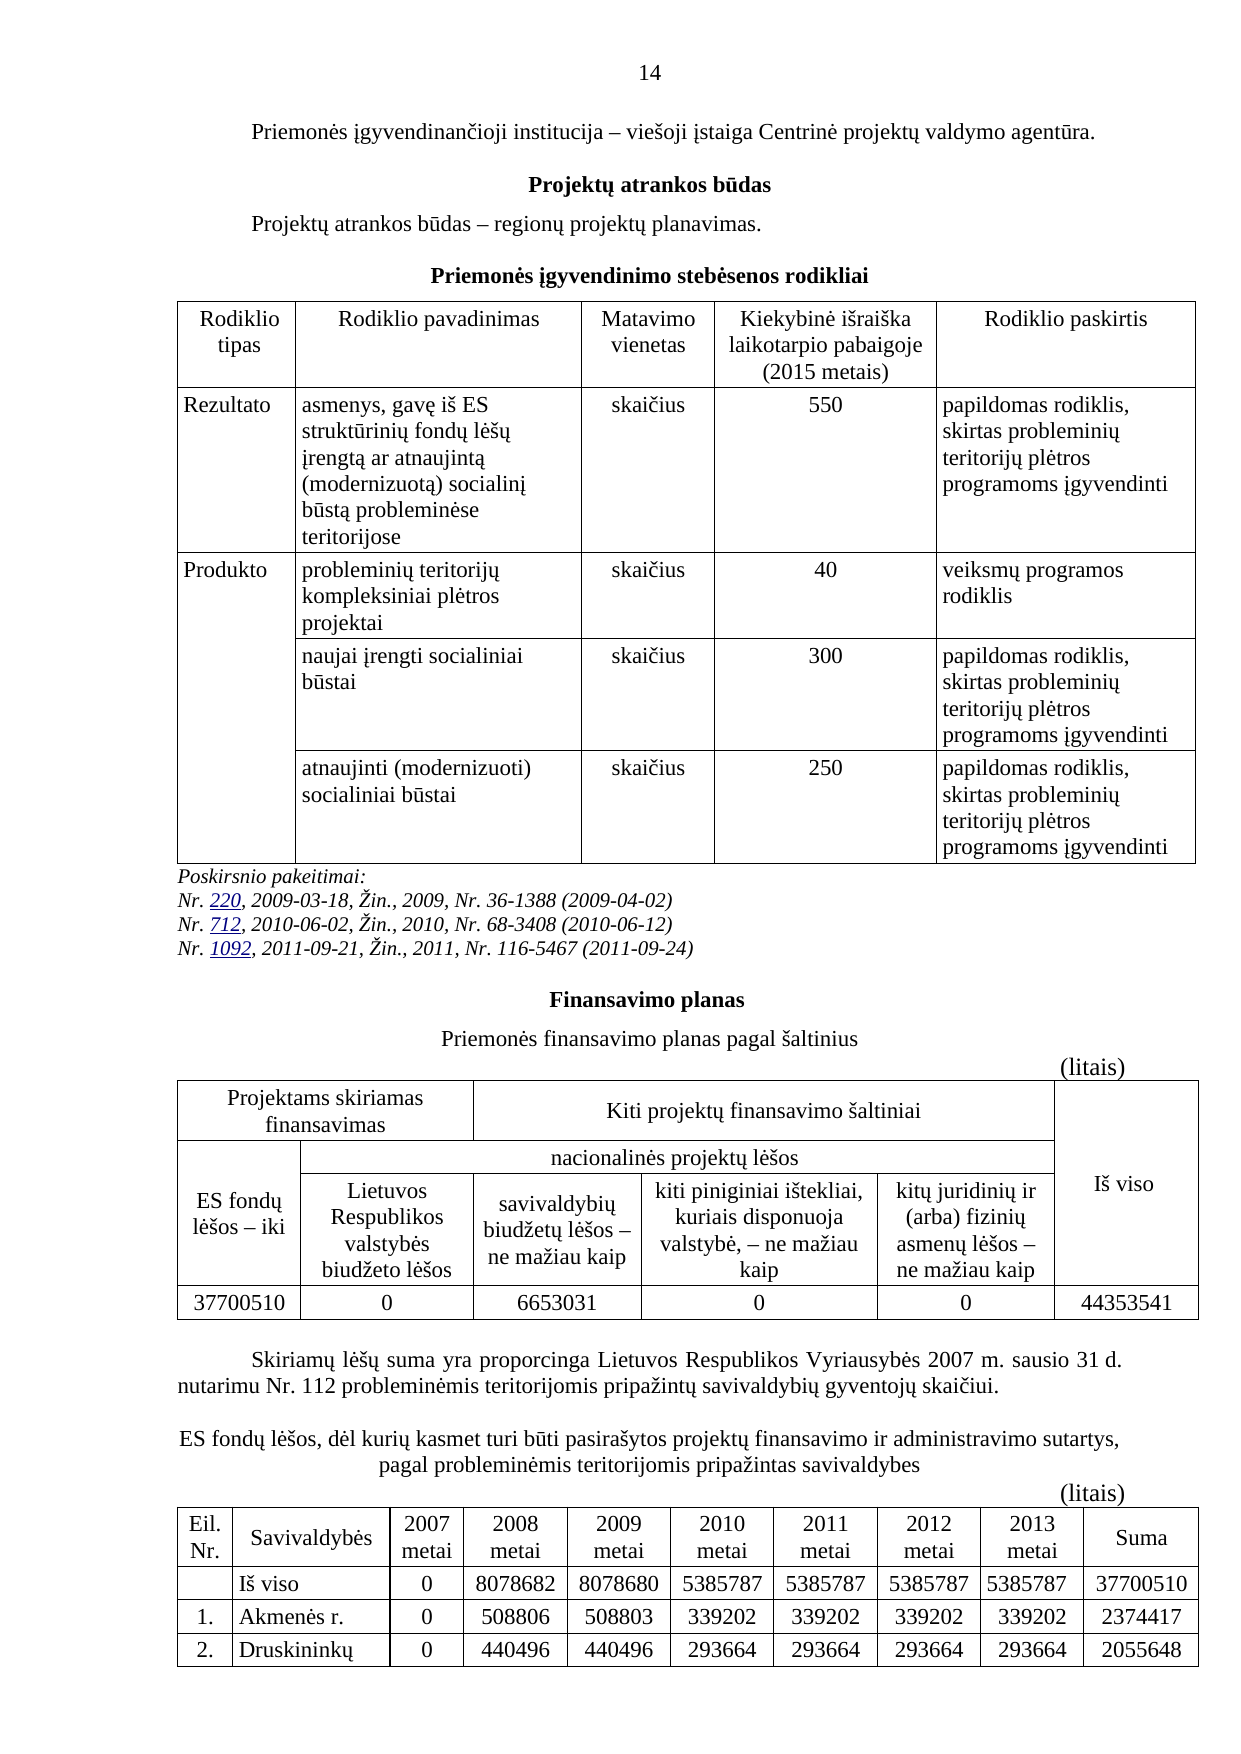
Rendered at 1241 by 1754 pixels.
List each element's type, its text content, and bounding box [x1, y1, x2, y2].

table_cell 550 [715, 388, 936, 552]
table_cell 250 [715, 751, 936, 863]
table_header 2010 metai [671, 1508, 773, 1566]
table_header Rodiklio tipas [178, 302, 295, 387]
text Skiriamų lėšų suma yra proporcinga Lietuvos Respublikos Vyriausybės 2007 m. sausio 31 d. nutarimu Nr. 112 probleminėmis teritorijomis pripažintų savivaldybių gyventojų skaičiui. [177, 1346, 1122, 1399]
table_cell probleminių teritorijų kompleksiniai plėtros projektai [296, 553, 581, 638]
table_cell Akmenės r. [233, 1600, 389, 1633]
table_cell savivaldybių biudžetų lėšos – ne mažiau kaip [474, 1174, 641, 1285]
table_cell 0 [301, 1286, 473, 1319]
table_cell 5385787 [981, 1567, 1083, 1599]
table_header 2009 metai [568, 1508, 670, 1566]
table_cell 5385787 [671, 1567, 773, 1599]
table_cell skaičius [582, 751, 714, 863]
table_cell 40 [715, 553, 936, 638]
table_cell 293664 [671, 1634, 773, 1666]
text Priemonės finansavimo planas pagal šaltinius [177, 1025, 1122, 1052]
table_cell Iš viso [233, 1567, 389, 1599]
table_header Projektams skiriamas finansavimas [178, 1081, 473, 1140]
table_header Suma [1084, 1508, 1198, 1566]
table_cell 440496 [464, 1634, 567, 1666]
table_header Kiti projektų finansavimo šaltiniai [474, 1081, 1054, 1140]
table_cell 8078682 [464, 1567, 567, 1599]
text Priemonės įgyvendinimo stebėsenos rodikliai [177, 262, 1122, 289]
table_header Eil. Nr. [178, 1508, 232, 1566]
text (litais) [177, 1478, 1125, 1507]
table_cell 0 [642, 1286, 877, 1319]
text ES fondų lėšos, dėl kurių kasmet turi būti pasirašytos projektų finansavimo ir administravimo sutartys, pagal probleminėmis teritorijomis pripažintas savivaldybes [177, 1425, 1122, 1478]
table_cell 0 [391, 1634, 463, 1666]
table_cell 0 [391, 1600, 463, 1633]
text Nr. 220, 2009-03-18, Žin., 2009, Nr. 36-1388 (2009-04-02) [177, 888, 1122, 912]
table_cell skaičius [582, 553, 714, 638]
table_cell 6653031 [474, 1286, 641, 1319]
table_cell 2055648 [1084, 1634, 1198, 1666]
table_cell veiksmų programos rodiklis [937, 553, 1195, 638]
table_cell 8078680 [568, 1567, 670, 1599]
table_cell kitų juridinių ir (arba) fizinių asmenų lėšos – ne mažiau kaip [878, 1174, 1054, 1285]
table_header 2012 metai [878, 1508, 980, 1566]
table_cell papildomas rodiklis, skirtas probleminių teritorijų plėtros programoms įgyvendinti [937, 388, 1195, 552]
table_cell 508803 [568, 1600, 670, 1633]
table_cell atnaujinti (modernizuoti) socialiniai būstai [296, 751, 581, 863]
table_cell Druskininkų [233, 1634, 389, 1666]
table_cell Rezultato [178, 388, 295, 552]
table_header Rodiklio pavadinimas [296, 302, 581, 387]
table_cell 293664 [774, 1634, 877, 1666]
table_cell kiti piniginiai ištekliai, kuriais disponuoja valstybė, – ne mažiau kaip [642, 1174, 877, 1285]
table_cell papildomas rodiklis, skirtas probleminių teritorijų plėtros programoms įgyvendinti [937, 751, 1195, 863]
text Nr. 1092, 2011-09-21, Žin., 2011, Nr. 116-5467 (2011-09-24) [177, 936, 1122, 960]
table_cell nacionalinės projektų lėšos [301, 1141, 1054, 1173]
table_cell 339202 [671, 1600, 773, 1633]
text Priemonės įgyvendinančioji institucija – viešoji įstaiga Centrinė projektų valdymo agentūra. [177, 118, 1122, 144]
text Projektų atrankos būdas – regionų projektų planavimas. [177, 210, 1122, 236]
table_cell 300 [715, 639, 936, 750]
table_cell 440496 [568, 1634, 670, 1666]
table_cell naujai įrengti socialiniai būstai [296, 639, 581, 750]
table_cell 339202 [878, 1600, 980, 1633]
table_header 2008 metai [464, 1508, 567, 1566]
table_header 2011 metai [774, 1508, 877, 1566]
table_cell [178, 1567, 232, 1599]
table_cell papildomas rodiklis, skirtas probleminių teritorijų plėtros programoms įgyvendinti [937, 639, 1195, 750]
table_cell 508806 [464, 1600, 567, 1633]
table_cell 5385787 [774, 1567, 877, 1599]
text Projektų atrankos būdas [177, 171, 1122, 197]
table_header 2007 metai [391, 1508, 463, 1566]
table_cell skaičius [582, 388, 714, 552]
table_cell 37700510 [1084, 1567, 1198, 1599]
text Poskirsnio pakeitimai: [177, 864, 1122, 888]
table_cell 339202 [774, 1600, 877, 1633]
table_cell 0 [391, 1567, 463, 1599]
table_header Matavimo vienetas [582, 302, 714, 387]
table_header 2013 metai [981, 1508, 1083, 1566]
table_header Kiekybinė išraiška laikotarpio pabaigoje (2015 metais) [715, 302, 936, 387]
table_cell 339202 [981, 1600, 1083, 1633]
table_cell Produkto [178, 553, 295, 863]
table_header Savivaldybės [233, 1508, 389, 1566]
text (litais) [177, 1052, 1125, 1080]
table_cell Lietuvos Respublikos valstybės biudžeto lėšos [301, 1174, 473, 1285]
table_cell 293664 [878, 1634, 980, 1666]
table_header Iš viso [1055, 1081, 1198, 1285]
text Nr. 712, 2010-06-02, Žin., 2010, Nr. 68-3408 (2010-06-12) [177, 912, 1122, 936]
table_cell 0 [878, 1286, 1054, 1319]
table_header Rodiklio paskirtis [937, 302, 1195, 387]
table_cell asmenys, gavę iš ES struktūrinių fondų lėšų įrengtą ar atnaujintą (modernizuotą) socialinį būstą probleminėse teritorijose [296, 388, 581, 552]
table_cell ES fondų lėšos – iki [178, 1141, 300, 1285]
table_cell 5385787 [878, 1567, 980, 1599]
table_cell skaičius [582, 639, 714, 750]
table_cell 2. [178, 1634, 232, 1666]
table_cell 293664 [981, 1634, 1083, 1666]
table_cell 2374417 [1084, 1600, 1198, 1633]
table_cell 44353541 [1055, 1286, 1198, 1319]
table_cell 1. [178, 1600, 232, 1633]
table_cell 37700510 [178, 1286, 300, 1319]
text Finansavimo planas [177, 986, 1122, 1013]
